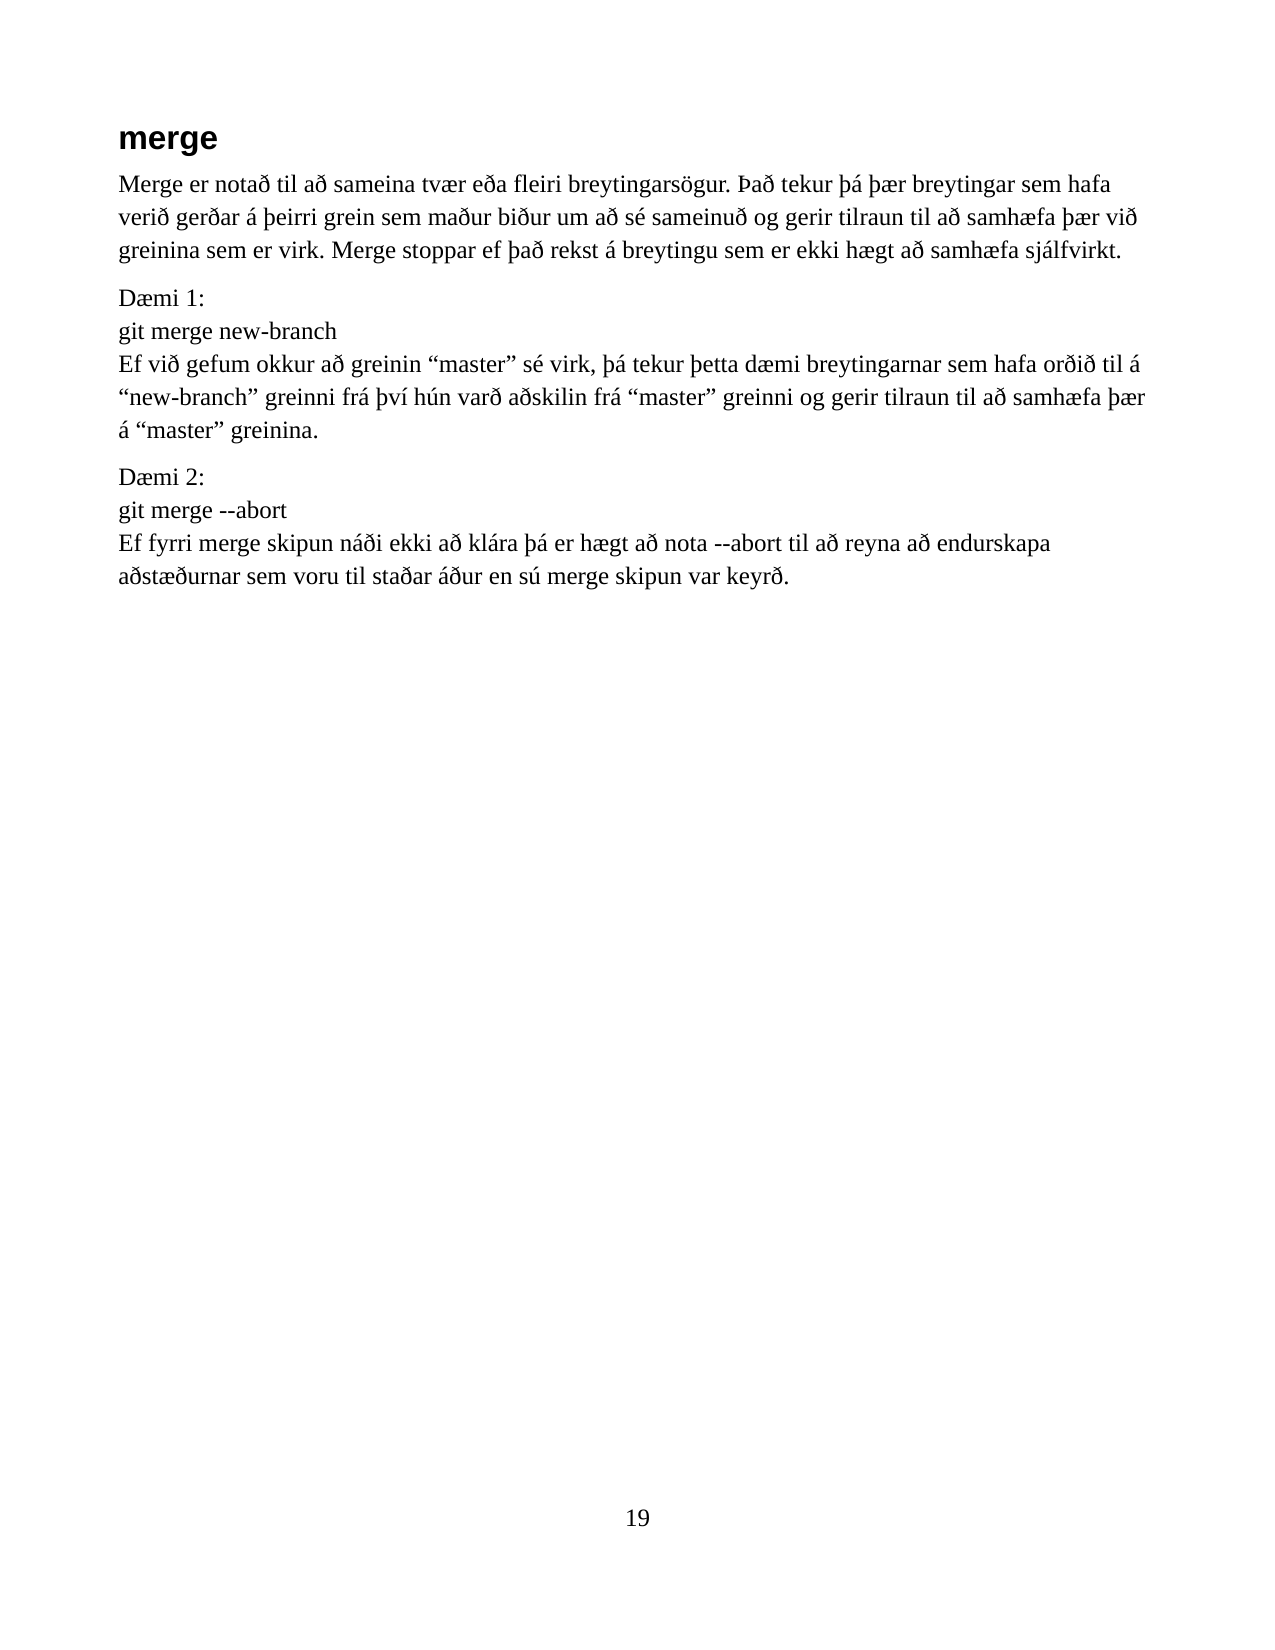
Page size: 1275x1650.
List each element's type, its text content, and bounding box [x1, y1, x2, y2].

text Dæmi 1: git merge new-branch Ef við gefum okkur að greinin “master” sé virk, þá tekur þetta dæmi breytingarnar sem hafa orðið til á “new-branch” greinni frá því hún varð aðskilin frá “master” greinni og gerir tilraun til að samhæfa þær á “master” greinina. [118, 283, 1157, 443]
text Merge er notað til að sameina tvær eða fleiri breytingarsögur. Það tekur þá þær breytingar sem hafa verið gerðar á þeirri grein sem maður biður um að sé sameinuð og gerir tilraun til að samhæfa þær við greinina sem er virk. Merge stoppar ef það rekst á breytingu sem er ekki hægt að samhæfa sjálfvirkt. [118, 169, 1157, 264]
text Dæmi 2: git merge --abort Ef fyrri merge skipun náði ekki að klára þá er hægt að nota --abort til að reyna að endurskapa aðstæðurnar sem voru til staðar áður en sú merge skipun var keyrð. [118, 462, 1157, 590]
subtitle merge [118, 118, 1157, 157]
